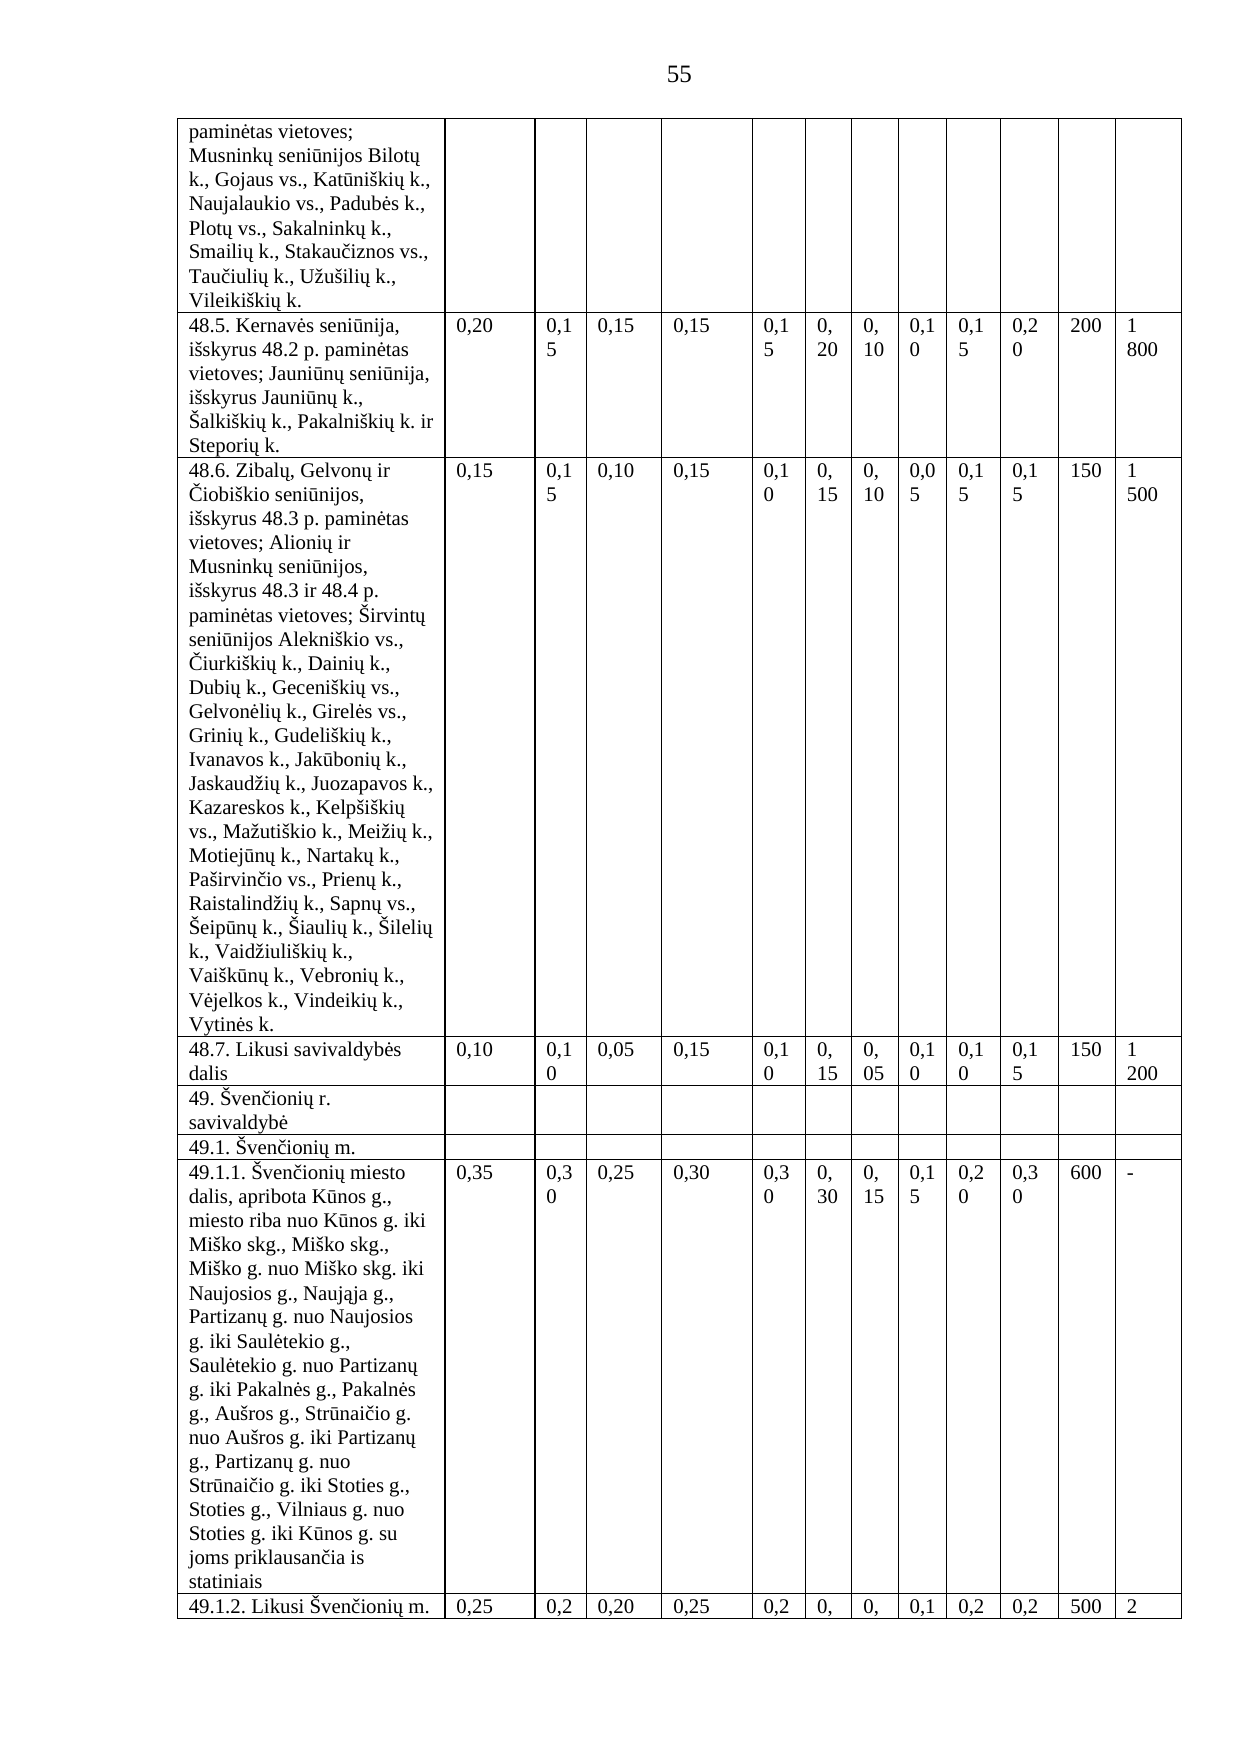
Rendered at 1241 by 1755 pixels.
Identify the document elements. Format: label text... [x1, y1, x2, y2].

table_cell 0,10 [587, 458, 661, 1036]
table_cell 48.7. Likusi savivaldybės dalis [178, 1037, 444, 1085]
table_cell [536, 119, 586, 312]
table_cell [1001, 1135, 1058, 1159]
table_cell [753, 1135, 805, 1159]
table_cell 0,20 [806, 313, 851, 457]
table_cell 600 [1059, 1160, 1115, 1593]
table_cell 0,15 [806, 458, 851, 1036]
table_cell [852, 119, 898, 312]
table_cell 0,10 [753, 1037, 805, 1085]
table_cell [806, 1086, 851, 1134]
table_cell 1 800 [1116, 313, 1181, 457]
table_cell 0,05 [852, 1037, 898, 1085]
table_cell 0,15 [947, 313, 1000, 457]
table_cell 0,15 [1001, 458, 1058, 1036]
table_cell [1059, 1086, 1115, 1134]
table_cell 0,10 [899, 1037, 946, 1085]
table_cell [587, 119, 661, 312]
table_cell [587, 1086, 661, 1134]
table_cell [446, 1135, 534, 1159]
table_cell 49. Švenčionių r. savivaldybė [178, 1086, 444, 1134]
table_cell 49.1. Švenčionių m. [178, 1135, 444, 1159]
table_cell 0, [806, 1594, 851, 1618]
table_cell 0,10 [947, 1037, 1000, 1085]
table_cell [536, 1135, 586, 1159]
table_cell 0,20 [587, 1594, 661, 1618]
table_cell [1001, 1086, 1058, 1134]
table_cell 0,20 [446, 313, 534, 457]
table_cell [1116, 1086, 1181, 1134]
table_cell 0,10 [536, 1037, 586, 1085]
table_cell [852, 1135, 898, 1159]
table_cell 0,15 [753, 313, 805, 457]
table_cell 0,15 [587, 313, 661, 457]
table_cell 0,30 [536, 1160, 586, 1593]
table_cell 0,15 [1001, 1037, 1058, 1085]
table_cell 0,10 [446, 1037, 534, 1085]
table_cell [899, 119, 946, 312]
table_cell 0,1 [899, 1594, 946, 1618]
table_cell [806, 1135, 851, 1159]
table_cell 0,15 [662, 313, 752, 457]
table_cell [753, 119, 805, 312]
table_cell 0,35 [446, 1160, 534, 1593]
table_cell 0,15 [947, 458, 1000, 1036]
table_cell [1059, 1135, 1115, 1159]
table_cell 0,15 [662, 1037, 752, 1085]
table_cell 1 200 [1116, 1037, 1181, 1085]
table_cell 0,15 [852, 1160, 898, 1593]
table_cell 0,2 [947, 1594, 1000, 1618]
table_cell 200 [1059, 313, 1115, 457]
table_cell 0,25 [662, 1594, 752, 1618]
table_cell 0,15 [662, 458, 752, 1036]
table_cell 0,20 [1001, 313, 1058, 457]
table_cell 0,05 [587, 1037, 661, 1085]
table_cell 49.1.2. Likusi Švenčionių m. [178, 1594, 444, 1618]
table_cell 49.1.1. Švenčionių miesto dalis, apribota Kūnos g., miesto riba nuo Kūnos g. iki Miško skg., Miško skg., Miško g. nuo Miško skg. iki Naujosios g., Naująja g., Partizanų g. nuo Naujosios g. iki Saulėtekio g., Saulėtekio g. nuo Partizanų g. iki Pakalnės g., Pakalnės g., Aušros g., Strūnaičio g. nuo Aušros g. iki Partizanų g., Partizanų g. nuo Strūnaičio g. iki Stoties g., Stoties g., Vilniaus g. nuo Stoties g. iki Kūnos g. su joms priklausančia is statiniais [178, 1160, 444, 1593]
table_cell 0,10 [899, 313, 946, 457]
table_cell 150 [1059, 458, 1115, 1036]
table_cell 0,10 [852, 313, 898, 457]
table_cell 0,25 [446, 1594, 534, 1618]
table_cell [852, 1086, 898, 1134]
table_cell [536, 1086, 586, 1134]
table_cell [662, 119, 752, 312]
table_cell [899, 1135, 946, 1159]
table_cell [662, 1086, 752, 1134]
table_cell 1 500 [1116, 458, 1181, 1036]
table_cell 0,10 [753, 458, 805, 1036]
table_cell [947, 1086, 1000, 1134]
table_cell 0,30 [806, 1160, 851, 1593]
table_cell 0,25 [587, 1160, 661, 1593]
table_cell [587, 1135, 661, 1159]
table_cell [1059, 119, 1115, 312]
table_cell [1001, 119, 1058, 312]
table_cell [899, 1086, 946, 1134]
table_cell 0,20 [947, 1160, 1000, 1593]
table_cell 2 [1116, 1594, 1181, 1618]
table_cell [947, 1135, 1000, 1159]
table_cell [1116, 119, 1181, 312]
table_cell [446, 119, 534, 312]
table_cell 500 [1059, 1594, 1115, 1618]
table_cell [662, 1135, 752, 1159]
table_cell 48.6. Zibalų, Gelvonų ir Čiobiškio seniūnijos, išskyrus 48.3 p. paminėtas vietoves; Alionių ir Musninkų seniūnijos, išskyrus 48.3 ir 48.4 p. paminėtas vietoves; Širvintų seniūnijos Alekniškio vs., Čiurkiškių k., Dainių k., Dubių k., Geceniškių vs., Gelvonėlių k., Girelės vs., Grinių k., Gudeliškių k., Ivanavos k., Jakūbonių k., Jaskaudžių k., Juozapavos k., Kazareskos k., Kelpšiškių vs., Mažutiškio k., Meižių k., Motiejūnų k., Nartakų k., Paširvinčio vs., Prienų k., Raistalindžių k., Sapnų vs., Šeipūnų k., Šiaulių k., Šilelių k., Vaidžiuliškių k., Vaiškūnų k., Vebronių k., Vėjelkos k., Vindeikių k., Vytinės k. [178, 458, 444, 1036]
table_cell 0,2 [1001, 1594, 1058, 1618]
table_cell [947, 119, 1000, 312]
table_cell - [1116, 1160, 1181, 1593]
table_cell 0,30 [753, 1160, 805, 1593]
table_cell 0,05 [899, 458, 946, 1036]
table_cell 0,30 [1001, 1160, 1058, 1593]
table_cell 48.5. Kernavės seniūnija, išskyrus 48.2 p. paminėtas vietoves; Jauniūnų seniūnija, išskyrus Jauniūnų k., Šalkiškių k., Pakalniškių k. ir Steporių k. [178, 313, 444, 457]
table_cell 150 [1059, 1037, 1115, 1085]
table_cell 0,30 [662, 1160, 752, 1593]
table_cell paminėtas vietoves; Musninkų seniūnijos Bilotų k., Gojaus vs., Katūniškių k., Naujalaukio vs., Padubės k., Plotų vs., Sakalninkų k., Smailių k., Stakaučiznos vs., Taučiulių k., Užušilių k., Vileikiškių k. [178, 119, 444, 312]
table_cell [753, 1086, 805, 1134]
table_cell [446, 1086, 534, 1134]
table_cell 0,15 [806, 1037, 851, 1085]
table_cell 0, [852, 1594, 898, 1618]
table_cell 0,15 [536, 313, 586, 457]
table_cell [806, 119, 851, 312]
table_cell 0,10 [852, 458, 898, 1036]
table_cell 0,15 [536, 458, 586, 1036]
table_cell [1116, 1135, 1181, 1159]
table_cell 0,15 [899, 1160, 946, 1593]
table_cell 0,15 [446, 458, 534, 1036]
table_cell 0,2 [536, 1594, 586, 1618]
table_cell 0,2 [753, 1594, 805, 1618]
